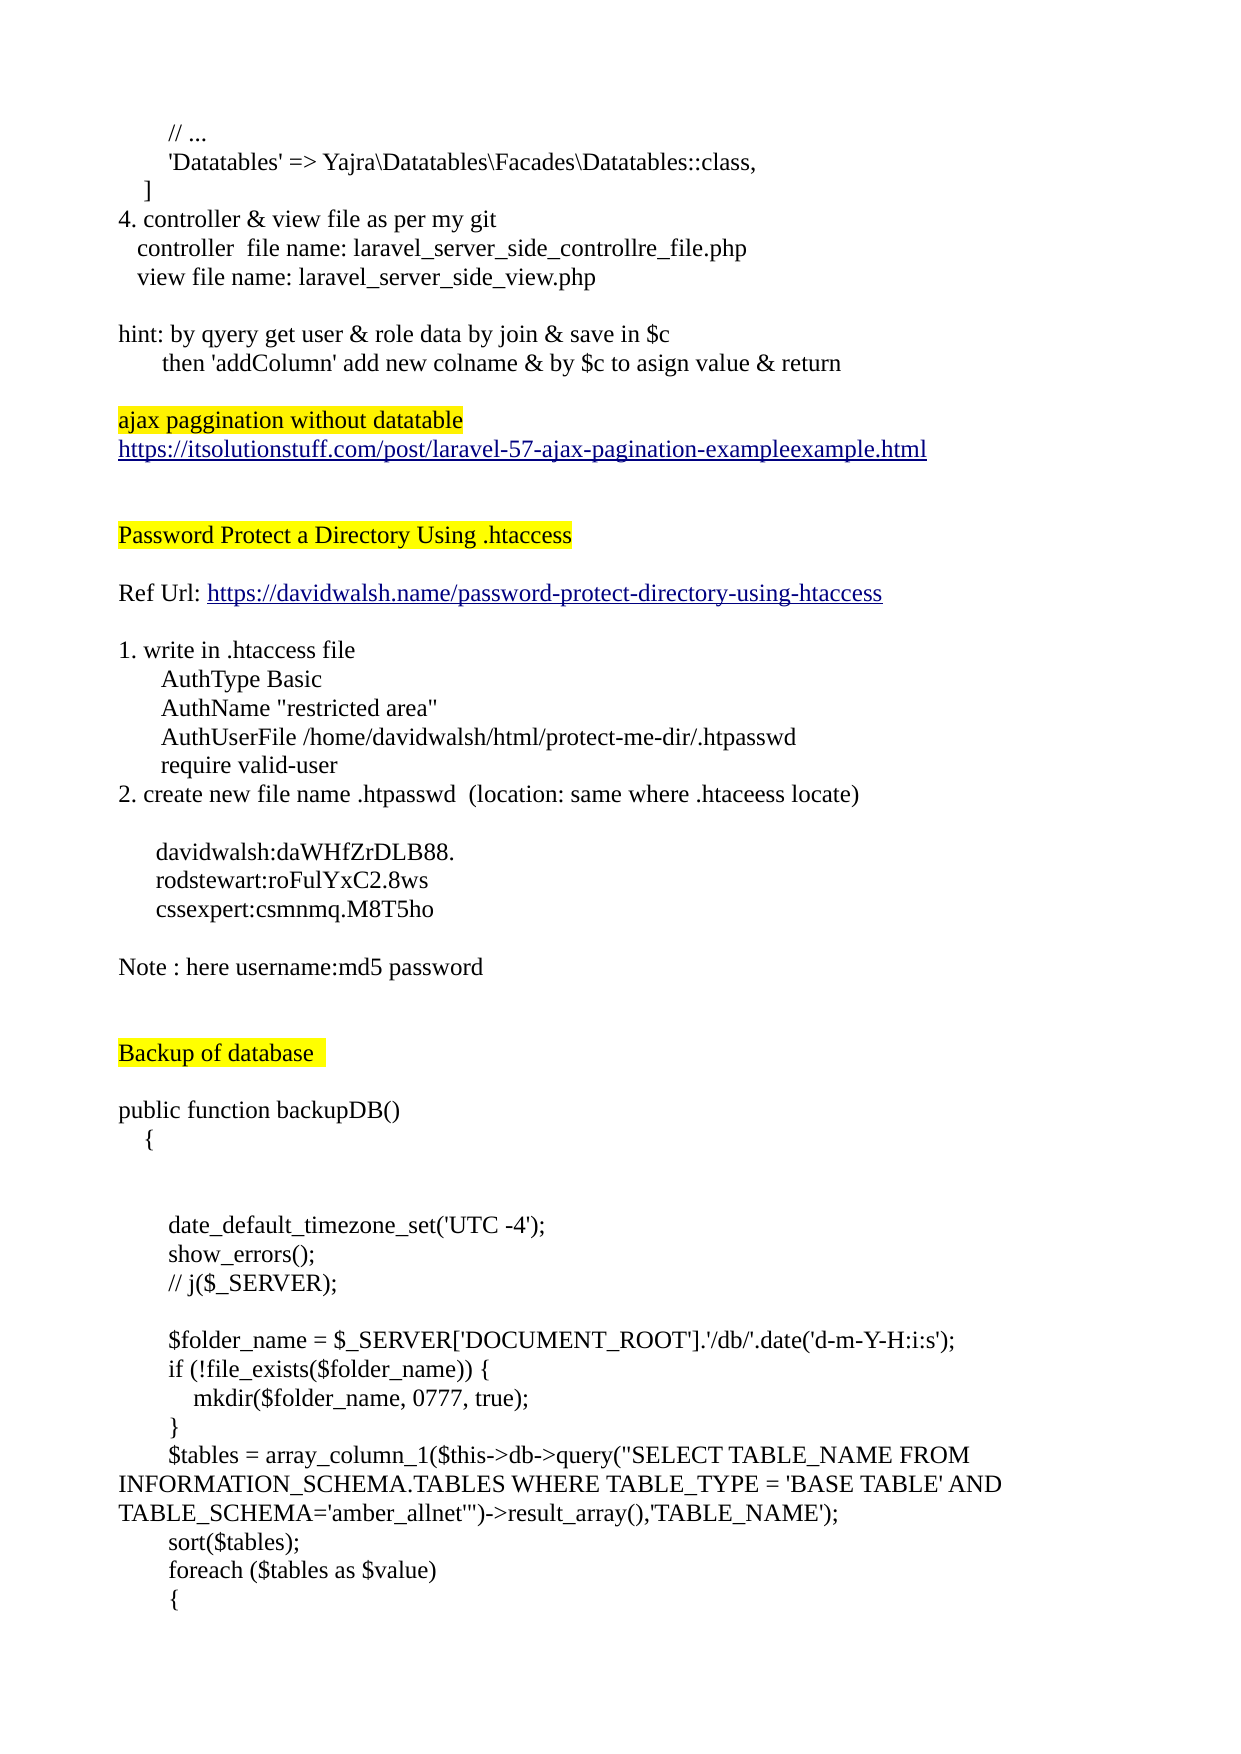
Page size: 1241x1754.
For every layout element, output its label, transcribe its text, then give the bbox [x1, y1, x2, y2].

text $folder_name = $_SERVER['DOCUMENT_ROOT'].'/db/'.date('d-m-Y-H:i:s'); [118, 1326, 1122, 1354]
text 4. controller & view file as per my git [118, 204, 1122, 233]
text } [118, 1412, 1122, 1441]
text Password Protect a Directory Using .htaccess [118, 521, 1122, 549]
text 'Datatables' => Yajra\Datatables\Facades\Datatables::class, [118, 147, 1122, 176]
text foreach ($tables as $value) [118, 1556, 1122, 1584]
text // j($_SERVER); [118, 1268, 1122, 1297]
text rodstewart:roFulYxC2.8ws [118, 866, 1122, 894]
text 1. write in .htaccess file [118, 636, 1122, 664]
text $tables = array_column_1($this->db->query("SELECT TABLE_NAME FROM INFORMATION_SCHEMA.TABLES WHERE TABLE_TYPE = 'BASE TABLE' AND TABLE_SCHEMA='amber_allnet'")->result_array(),'TABLE_NAME'); [118, 1441, 1122, 1527]
text public function backupDB() [118, 1096, 1122, 1124]
text date_default_timezone_set('UTC -4'); [118, 1211, 1122, 1239]
text hint: by qyery get user & role data by join & save in $c [118, 319, 1122, 348]
text AuthType Basic [118, 664, 1122, 693]
text // ... [118, 118, 1122, 147]
text cssexpert:csmnmq.M8T5ho [118, 894, 1122, 923]
text davidwalsh:daWHfZrDLB88. [118, 837, 1122, 866]
text controller file name: laravel_server_side_controllre_file.php [118, 233, 1122, 262]
text { [118, 1584, 1122, 1613]
text show_errors(); [118, 1239, 1122, 1268]
text ajax paggination without datatable [118, 406, 1122, 434]
text 2. create new file name .htpasswd (location: same where .htaceess locate) [118, 779, 1122, 808]
text then 'addColumn' add new colname & by $c to asign value & return [118, 348, 1122, 377]
text mkdir($folder_name, 0777, true); [118, 1383, 1122, 1412]
text sort($tables); [118, 1527, 1122, 1556]
text AuthName "restricted area" [118, 693, 1122, 722]
text { [118, 1124, 1122, 1153]
text Note : here username:md5 password [118, 952, 1122, 981]
text require valid-user [118, 751, 1122, 779]
text Backup of database [118, 1038, 1122, 1067]
text if (!file_exists($folder_name)) { [118, 1354, 1122, 1383]
text Ref Url: https://davidwalsh.name/password-protect-directory-using-htaccess [118, 578, 1122, 607]
text AuthUserFile /home/davidwalsh/html/protect-me-dir/.htpasswd [118, 722, 1122, 751]
text https://itsolutionstuff.com/post/laravel-57-ajax-pagination-exampleexample.html [118, 434, 1122, 463]
text view file name: laravel_server_side_view.php [118, 262, 1122, 291]
text ] [118, 176, 1122, 204]
